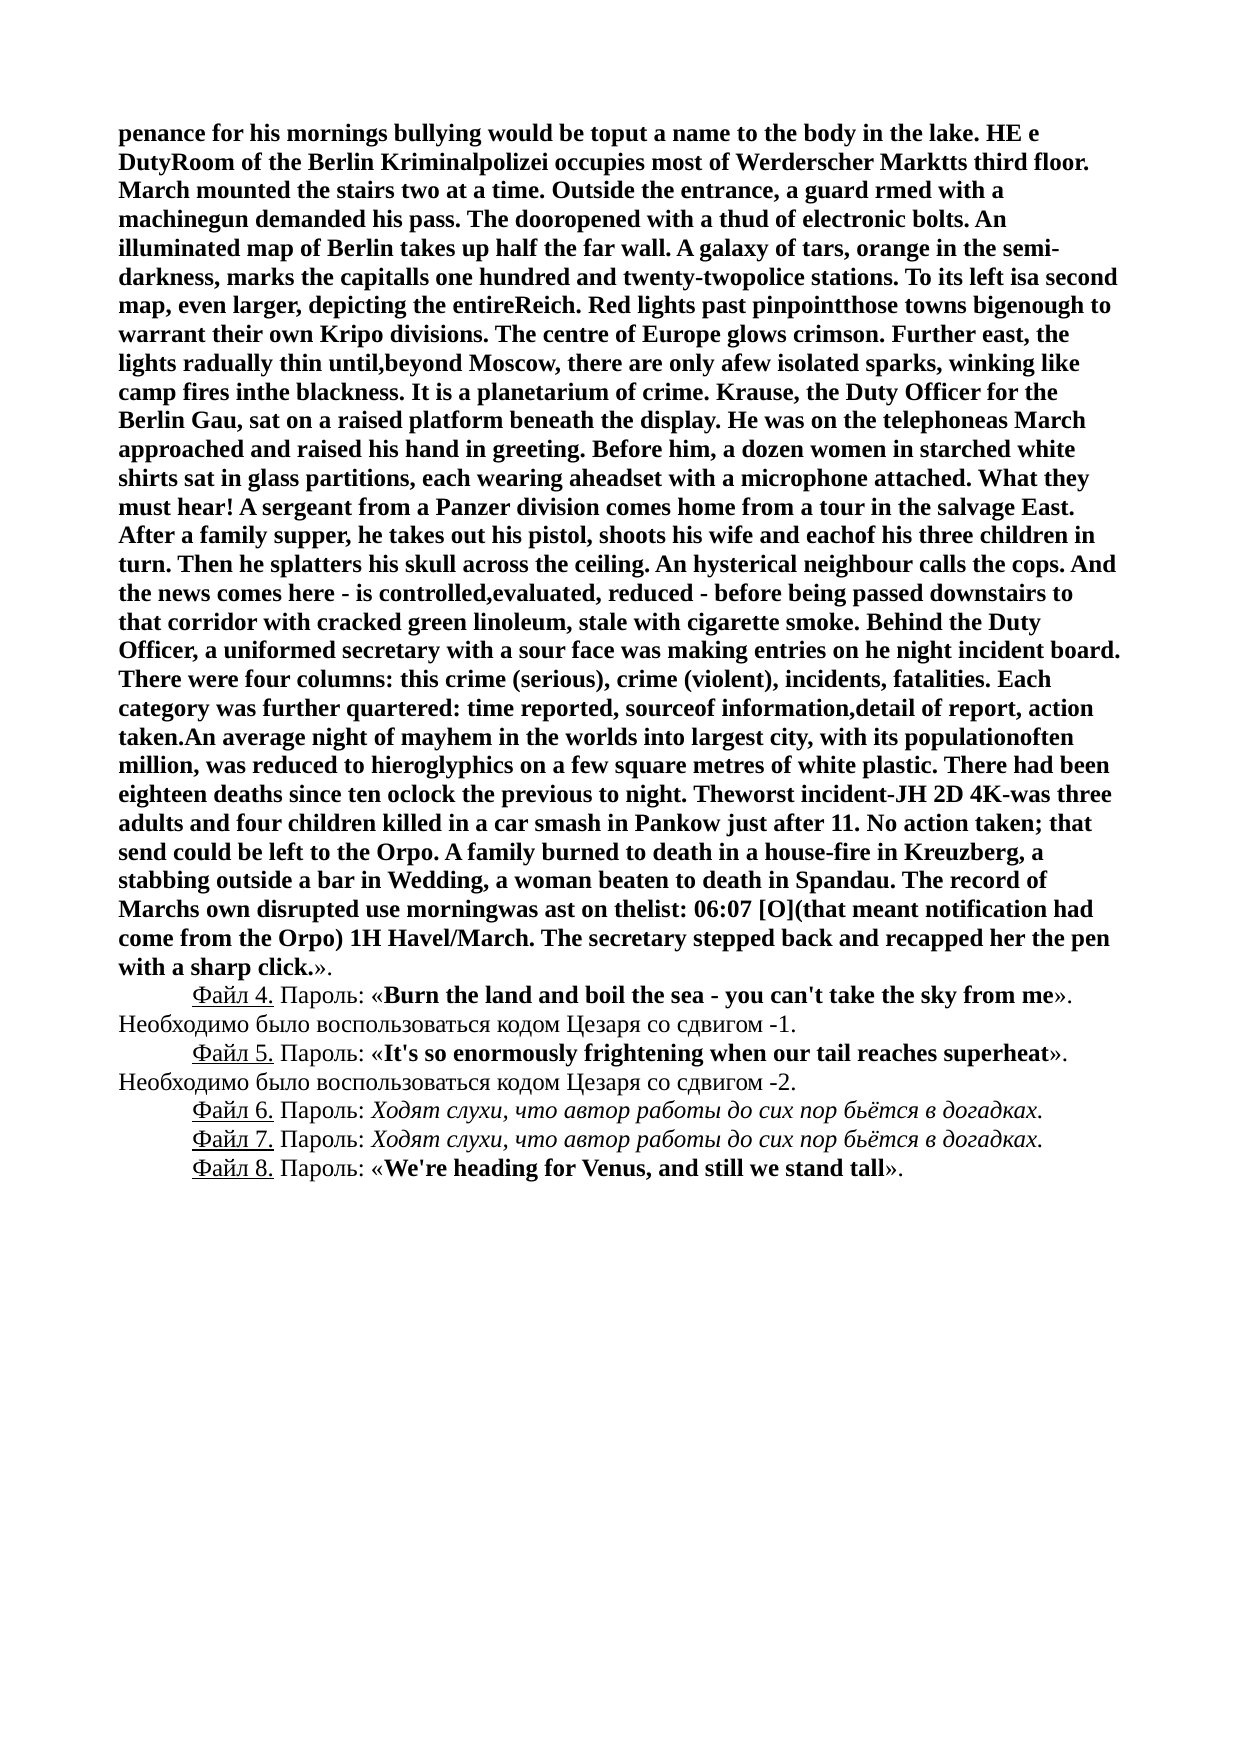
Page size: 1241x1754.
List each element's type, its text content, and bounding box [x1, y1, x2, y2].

text penance for his mornings bullying would be toput a name to the body in the lake. HE e DutyRoom of the Berlin Kriminalpolizei occupies most of Werderscher Marktts third floor. March mounted the stairs two at a time. Outside the entrance, a guard rmed with a machinegun demanded his pass. The dooropened with a thud of electronic bolts. An illuminated map of Berlin takes up half the far wall. A galaxy of tars, orange in the semi-darkness, marks the capitalls one hundred and twenty-twopolice stations. To its left isa second map, even larger, depicting the entireReich. Red lights past pinpointthose towns bigenough to warrant their own Kripo divisions. The centre of Europe glows crimson. Further east, the lights radually thin until,beyond Moscow, there are only afew isolated sparks, winking like camp fires inthe blackness. It is a planetarium of crime. Krause, the Duty Officer for the Berlin Gau, sat on a raised platform beneath the display. He was on the telephoneas March approached and raised his hand in greeting. Before him, a dozen women in starched white shirts sat in glass partitions, each wearing aheadset with a microphone attached. What they must hear! A sergeant from a Panzer division comes home from a tour in the salvage East. After a family supper, he takes out his pistol, shoots his wife and eachof his three children in turn. Then he splatters his skull across the ceiling. An hysterical neighbour calls the cops. And the news comes here - is controlled,evaluated, reduced - before being passed downstairs to that corridor with cracked green linoleum, stale with cigarette smoke. Behind the Duty Officer, a uniformed secretary with a sour face was making entries on he night incident board. There were four columns: this crime (serious), crime (violent), incidents, fatalities. Each category was further quartered: time reported, sourceof information,detail of report, action taken.An average night of mayhem in the worlds into largest city, with its populationoften million, was reduced to hieroglyphics on a few square metres of white plastic. There had been eighteen deaths since ten oclock the previous to night. Theworst incident-JH 2D 4K-was three adults and four children killed in a car smash in Pankow just after 11. No action taken; that send could be left to the Orpo. A family burned to death in a house-fire in Kreuzberg, a stabbing outside a bar in Wedding, a woman beaten to death in Spandau. The record of Marchs own disrupted use morningwas ast on thelist: 06:07 [O](that meant notification had come from the Orpo) 1H Havel/March. The secretary stepped back and recapped her the pen with a sharp click.». [118, 118, 1122, 981]
text Файл 5. Пароль: «It's so enormously frightening when our tail reaches superheat». [118, 1038, 1122, 1067]
text Файл 7. Пароль: Ходят слухи, что автор работы до сих пор бьётся в догадках. [118, 1124, 1122, 1153]
text Необходимо было воспользоваться кодом Цезаря со сдвигом -2. [118, 1067, 1122, 1096]
text Файл 8. Пароль: «We're heading for Venus, and still we stand tall». [118, 1153, 1122, 1182]
text Файл 6. Пароль: Ходят слухи, что автор работы до сих пор бьётся в догадках. [118, 1096, 1122, 1124]
text Файл 4. Пароль: «Burn the land and boil the sea - you can't take the sky from me». [118, 981, 1122, 1009]
text Необходимо было воспользоваться кодом Цезаря со сдвигом -1. [118, 1009, 1122, 1038]
